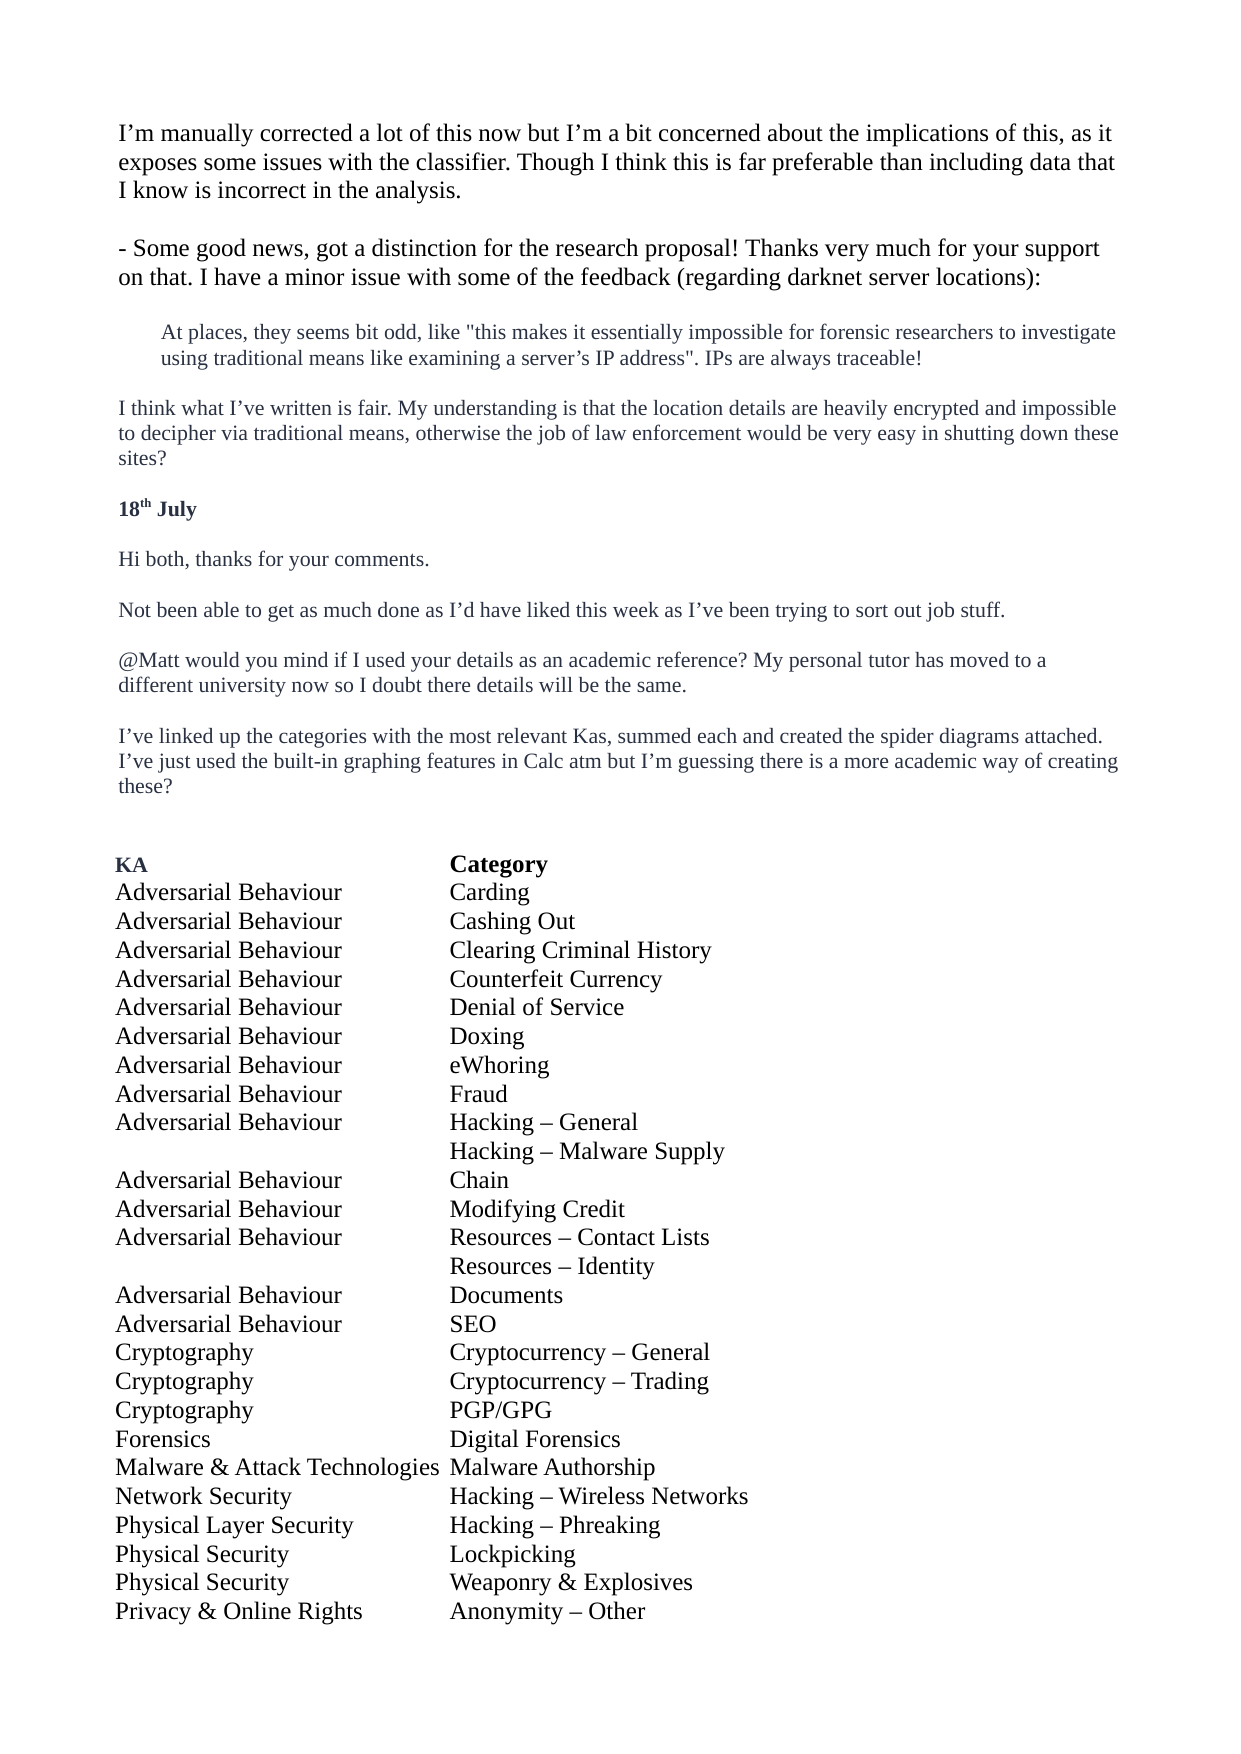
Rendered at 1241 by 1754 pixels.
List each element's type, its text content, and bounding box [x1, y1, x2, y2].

text 18th July [118, 496, 1122, 521]
table_cell Privacy & Online Rights [112, 1596, 446, 1625]
table_cell Cryptocurrency – Trading [446, 1366, 777, 1395]
table_cell Cryptography [112, 1366, 446, 1395]
text I’m manually corrected a lot of this now but I’m a bit concerned about the implications of this, as it exposes some issues with the classifier. Though I think this is far preferable than including data that I know is incorrect in the analysis. [118, 118, 1122, 204]
table_cell Adversarial Behaviour [112, 1021, 446, 1050]
table_cell Lockpicking [446, 1539, 777, 1567]
table_cell Physical Layer Security [112, 1510, 446, 1539]
table_cell Clearing Criminal History [446, 935, 777, 964]
table_cell Cashing Out [446, 906, 777, 935]
table_cell Hacking – General [446, 1108, 777, 1136]
text Hi both, thanks for your comments. [118, 546, 1122, 571]
table_cell Adversarial Behaviour [112, 993, 446, 1021]
table_cell Hacking – Wireless Networks [446, 1481, 777, 1510]
table_cell Adversarial Behaviour [112, 1223, 446, 1251]
table_cell Malware Authorship [446, 1453, 777, 1481]
table_cell Counterfeit Currency [446, 964, 777, 992]
table_cell eWhoring [446, 1050, 777, 1079]
table_cell Physical Security [112, 1539, 446, 1567]
text - Some good news, got a distinction for the research proposal! Thanks very much for your support on that. I have a minor issue with some of the feedback (regarding darknet server locations): [118, 233, 1122, 291]
text @Matt would you mind if I used your details as an academic reference? My personal tutor has moved to a different university now so I doubt there details will be the same. [118, 647, 1122, 697]
table_header KA [112, 849, 446, 877]
table_cell Adversarial Behaviour [112, 1079, 446, 1107]
table_cell Forensics [112, 1424, 446, 1452]
text I think what I’ve written is fair. My understanding is that the location details are heavily encrypted and impossible to decipher via traditional means, otherwise the job of law enforcement would be very easy in shutting down these sites? [118, 395, 1122, 471]
table_cell Hacking – Malware Supply Chain [446, 1136, 777, 1194]
table_cell Adversarial Behaviour [112, 1050, 446, 1079]
table_cell Resources – Identity Documents [446, 1251, 777, 1309]
table_cell Carding [446, 878, 777, 906]
table_cell Malware & Attack Technologies [112, 1453, 446, 1481]
table_cell Adversarial Behaviour [112, 964, 446, 992]
table_cell Cryptography [112, 1338, 446, 1366]
table_cell Modifying Credit [446, 1194, 777, 1222]
table_cell Adversarial Behaviour [112, 1136, 446, 1194]
table_cell SEO [446, 1309, 777, 1337]
table_cell Denial of Service [446, 993, 777, 1021]
text At places, they seems bit odd, like "this makes it essentially impossible for forensic researchers to investigate using traditional means like examining a server’s IP address". IPs are always traceable! [161, 319, 1122, 370]
table_cell PGP/GPG [446, 1395, 777, 1424]
table_cell Adversarial Behaviour [112, 1194, 446, 1222]
table_cell Hacking – Phreaking [446, 1510, 777, 1539]
table_cell Anonymity – Other [446, 1596, 777, 1625]
table_cell Weaponry & Explosives [446, 1568, 777, 1596]
table_cell Adversarial Behaviour [112, 935, 446, 964]
table_cell Adversarial Behaviour [112, 1251, 446, 1309]
table_cell Adversarial Behaviour [112, 1108, 446, 1136]
table_cell Cryptography [112, 1395, 446, 1424]
table_cell Digital Forensics [446, 1424, 777, 1452]
table_cell Resources – Contact Lists [446, 1223, 777, 1251]
table_cell Adversarial Behaviour [112, 878, 446, 906]
table_header Category [446, 849, 777, 877]
table_cell Doxing [446, 1021, 777, 1050]
text Not been able to get as much done as I’d have liked this week as I’ve been trying to sort out job stuff. [118, 597, 1122, 622]
table_cell Cryptocurrency – General [446, 1338, 777, 1366]
table_cell Adversarial Behaviour [112, 906, 446, 935]
text I’ve linked up the categories with the most relevant Kas, summed each and created the spider diagrams attached. I’ve just used the built-in graphing features in Calc atm but I’m guessing there is a more academic way of creating these? [118, 723, 1122, 798]
table_cell Network Security [112, 1481, 446, 1510]
table_cell Adversarial Behaviour [112, 1309, 446, 1337]
table_cell Physical Security [112, 1568, 446, 1596]
table_cell Fraud [446, 1079, 777, 1107]
